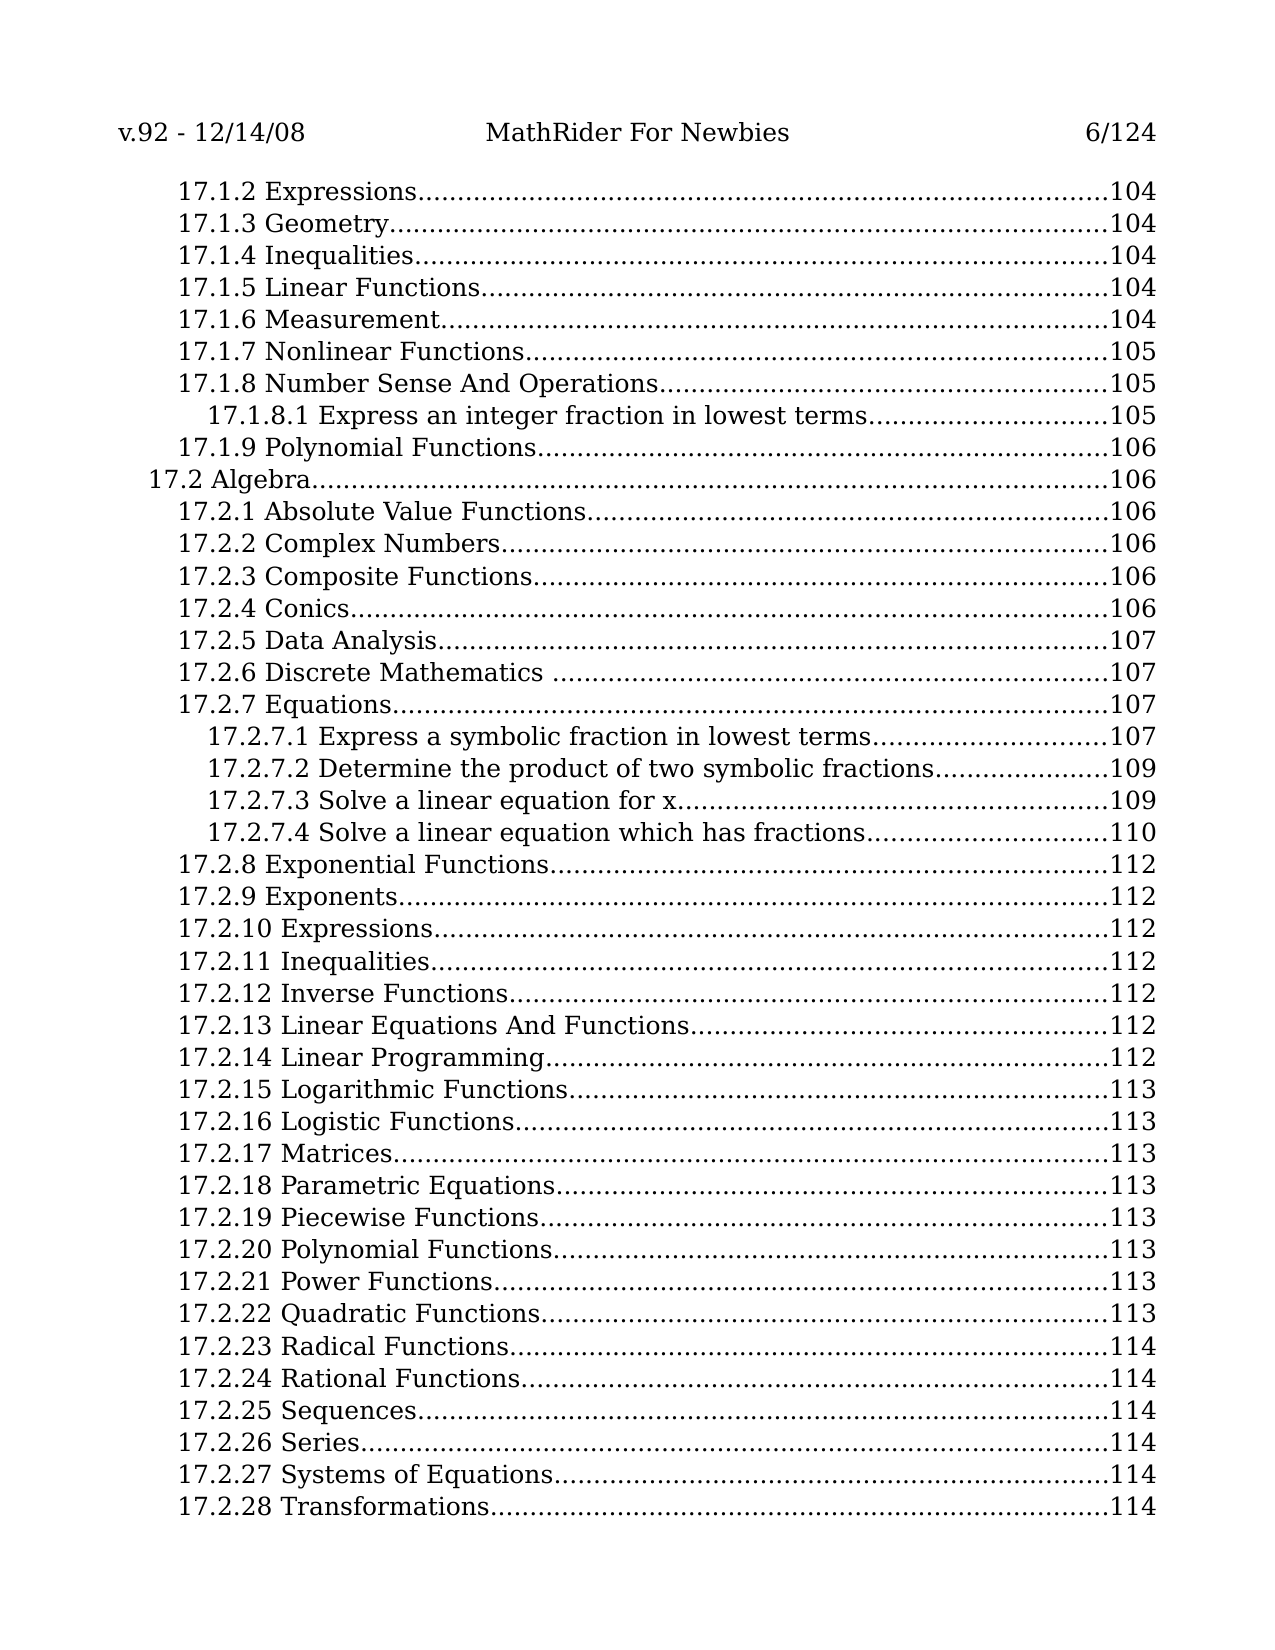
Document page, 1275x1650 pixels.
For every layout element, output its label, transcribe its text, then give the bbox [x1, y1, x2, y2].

text 17.2.2 Complex Numbers 106 [177, 530, 1157, 559]
text 17.2.5 Data Analysis 107 [177, 626, 1157, 655]
text 17.2.24 Rational Functions 114 [177, 1364, 1157, 1393]
text 17.2.19 Piecewise Functions 113 [177, 1203, 1157, 1233]
text 17.2.13 Linear Equations And Functions 112 [177, 1011, 1157, 1040]
text 17.2.4 Conics 106 [177, 594, 1157, 623]
text 17.2.25 Sequences 114 [177, 1396, 1157, 1425]
text 17.2.17 Matrices 113 [177, 1139, 1157, 1168]
text 17.2.27 Systems of Equations 114 [177, 1460, 1157, 1489]
text 17.1.3 Geometry 104 [177, 209, 1157, 238]
text 17.2.7 Equations 107 [177, 690, 1157, 719]
text 17.1.6 Measurement 104 [177, 305, 1157, 334]
text 17.2.14 Linear Programming 112 [177, 1043, 1157, 1072]
text 17.1.2 Expressions 104 [177, 177, 1157, 206]
text 17.2.23 Radical Functions 114 [177, 1332, 1157, 1361]
text 17.1.8.1 Express an integer fraction in lowest terms 105 [207, 401, 1157, 431]
text 17.2.7.2 Determine the product of two symbolic fractions 109 [207, 754, 1157, 783]
text 17.1.5 Linear Functions 104 [177, 273, 1157, 302]
text 17.2.1 Absolute Value Functions 106 [177, 498, 1157, 527]
text 17.2.9 Exponents 112 [177, 883, 1157, 912]
text 17.2.10 Expressions 112 [177, 915, 1157, 944]
text 17.2.20 Polynomial Functions 113 [177, 1236, 1157, 1265]
text 17.2.22 Quadratic Functions 113 [177, 1300, 1157, 1329]
text 17.1.7 Nonlinear Functions 105 [177, 337, 1157, 366]
text 17.2.7.4 Solve a linear equation which has fractions 110 [207, 818, 1157, 848]
text 17.2.15 Logarithmic Functions 113 [177, 1075, 1157, 1104]
text 17.1.9 Polynomial Functions 106 [177, 433, 1157, 463]
text 17.2.8 Exponential Functions 112 [177, 851, 1157, 880]
text 17.1.4 Inequalities 104 [177, 241, 1157, 270]
text 17.2.12 Inverse Functions 112 [177, 979, 1157, 1008]
text 17.2.7.3 Solve a linear equation for x 109 [207, 786, 1157, 816]
text 17.2.16 Logistic Functions 113 [177, 1107, 1157, 1136]
text 17.2 Algebra 106 [148, 466, 1157, 495]
text 17.2.6 Discrete Mathematics 107 [177, 658, 1157, 687]
text 17.2.7.1 Express a symbolic fraction in lowest terms 107 [207, 722, 1157, 751]
text 17.2.28 Transformations 114 [177, 1492, 1157, 1521]
text 17.2.11 Inequalities 112 [177, 947, 1157, 976]
text 17.2.21 Power Functions 113 [177, 1268, 1157, 1297]
text 17.2.26 Series 114 [177, 1428, 1157, 1457]
text 17.1.8 Number Sense And Operations 105 [177, 369, 1157, 398]
text 17.2.3 Composite Functions 106 [177, 562, 1157, 591]
text 17.2.18 Parametric Equations 113 [177, 1171, 1157, 1201]
